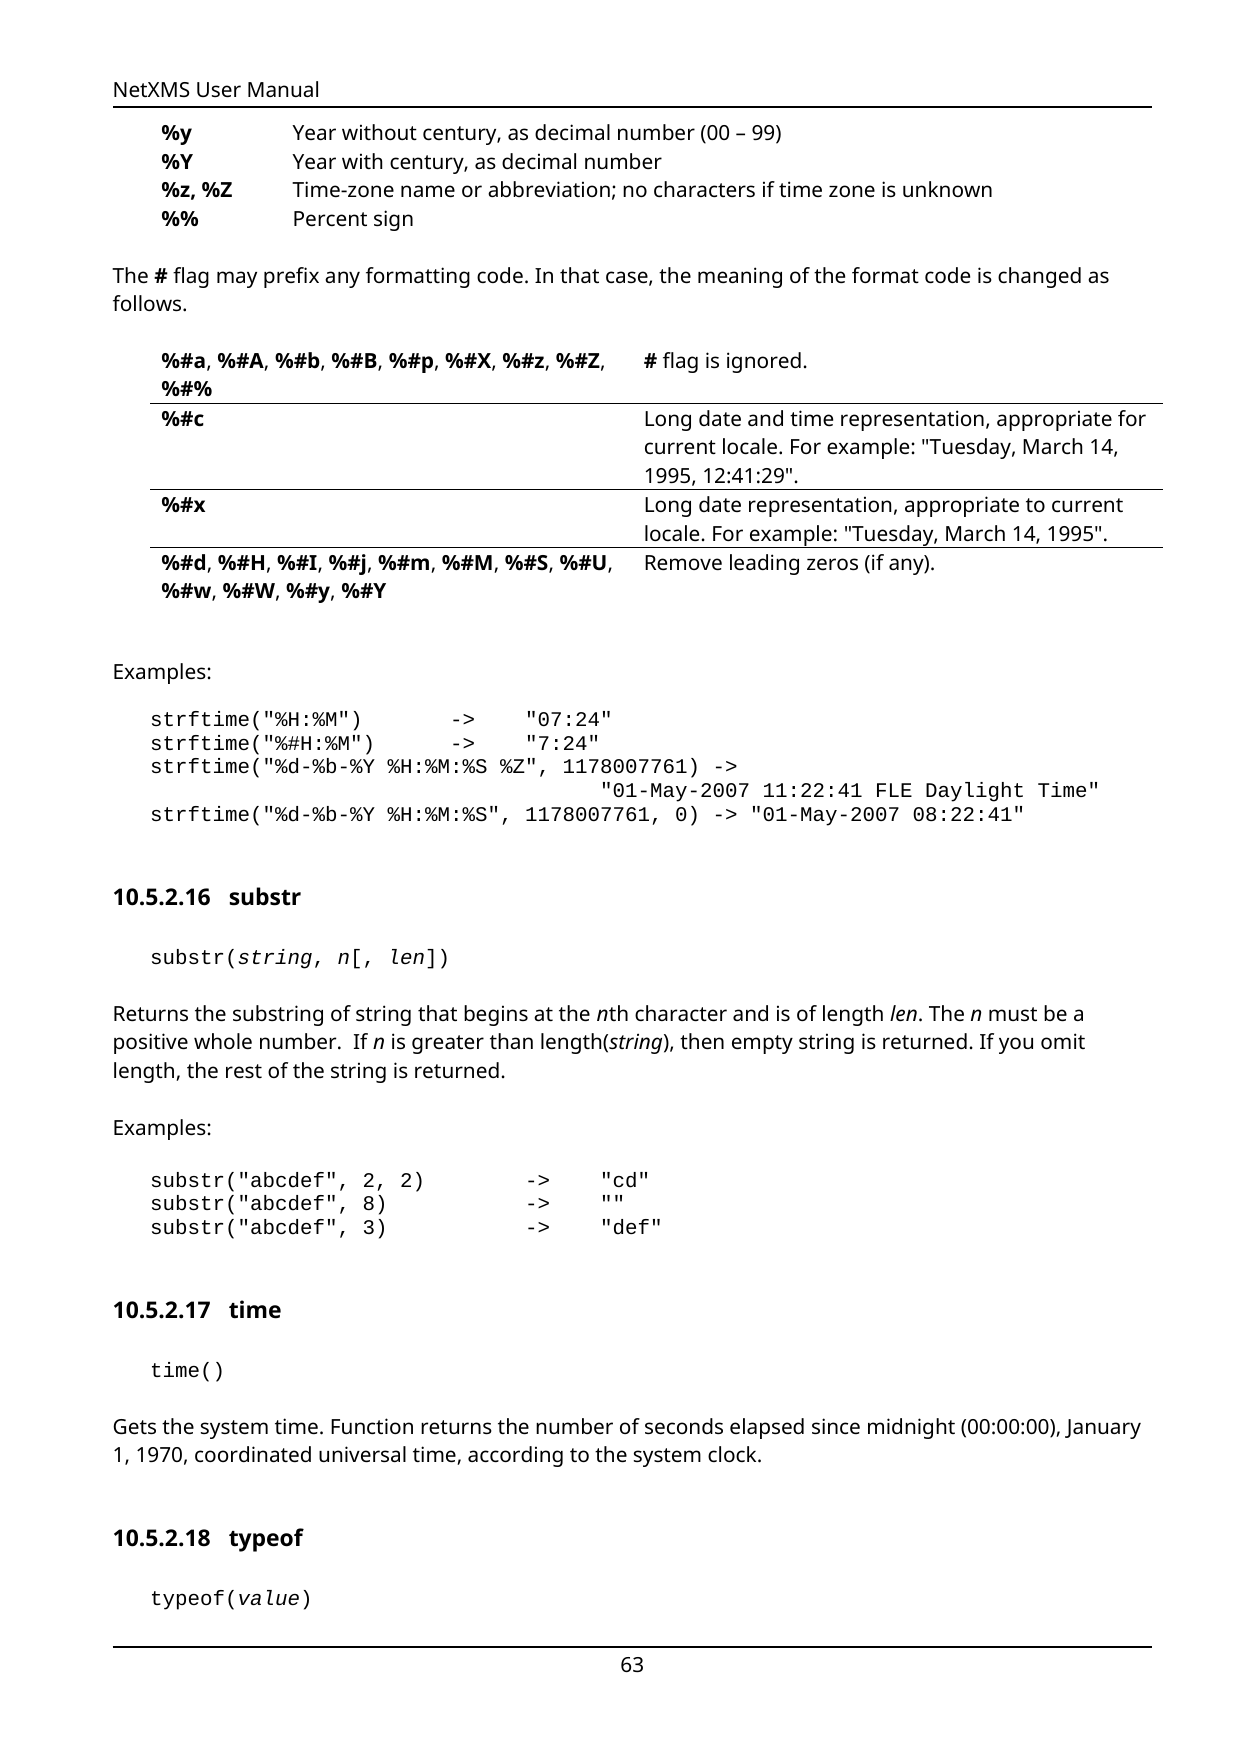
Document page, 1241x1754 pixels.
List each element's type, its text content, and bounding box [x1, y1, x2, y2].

table_header %#a, %#A, %#b, %#B, %#p, %#X, %#z, %#Z, %#% [150, 346, 632, 403]
text time() [150, 1360, 1152, 1383]
table_cell Year with century, as decimal number [281, 147, 1163, 175]
text strftime("%#H:%M") -> "7:24" [150, 733, 1152, 757]
text substr("abcdef", 8) -> "" [150, 1193, 1152, 1217]
text Returns the substring of string that begins at the nth character and is of length len. The n must be a positive whole number. If n is greater than length(string), then empty string is returned. If you omit length, the rest of the string is returned. [112, 999, 1152, 1084]
subtitle substr [112, 881, 1152, 912]
table_cell %#x [150, 490, 632, 547]
text Examples: [112, 1113, 1152, 1141]
table_cell %% [150, 204, 281, 232]
table_cell Year without century, as decimal number (00 – 99) [281, 119, 1163, 147]
table_cell Long date representation, appropriate to current locale. For example: "Tuesday, March 14, 1995". [632, 490, 1163, 547]
text substr("abcdef", 3) -> "def" [150, 1217, 1152, 1241]
table_header # flag is ignored. [632, 346, 1163, 403]
table_cell Time-zone name or abbreviation; no characters if time zone is unknown [281, 175, 1163, 204]
table_cell Percent sign [281, 204, 1163, 232]
subtitle typeof [112, 1522, 1152, 1553]
subtitle time [112, 1294, 1152, 1325]
text Gets the system time. Function returns the number of seconds elapsed since midnight (00:00:00), January 1, 1970, coordinated universal time, according to the system clock. [112, 1412, 1152, 1469]
table_cell Remove leading zeros (if any). [632, 548, 1163, 605]
text The # flag may prefix any formatting code. In that case, the meaning of the format code is changed as follows. [112, 261, 1152, 318]
text typeof(value) [150, 1588, 1152, 1612]
table_cell %z, %Z [150, 175, 281, 204]
text strftime("%d-%b-%Y %H:%M:%S", 1178007761, 0) -> "01-May-2007 08:22:41" [150, 804, 1152, 827]
text strftime("%d-%b-%Y %H:%M:%S %Z", 1178007761) -> [150, 757, 1152, 780]
text substr(string, n[, len]) [150, 947, 1152, 971]
table_cell %Y [150, 147, 281, 175]
table_cell %#d, %#H, %#I, %#j, %#m, %#M, %#S, %#U, %#w, %#W, %#y, %#Y [150, 548, 632, 605]
text Examples: [112, 657, 1152, 686]
text strftime("%H:%M") -> "07:24" [150, 709, 1152, 733]
table_cell %#c [150, 404, 632, 489]
table_cell %y [150, 119, 281, 147]
text substr("abcdef", 2, 2) -> "cd" [150, 1169, 1152, 1193]
table_cell Long date and time representation, appropriate for current locale. For example: "Tuesday, March 14, 1995, 12:41:29". [632, 404, 1163, 489]
text "01-May-2007 11:22:41 FLE Daylight Time" [150, 780, 1152, 804]
